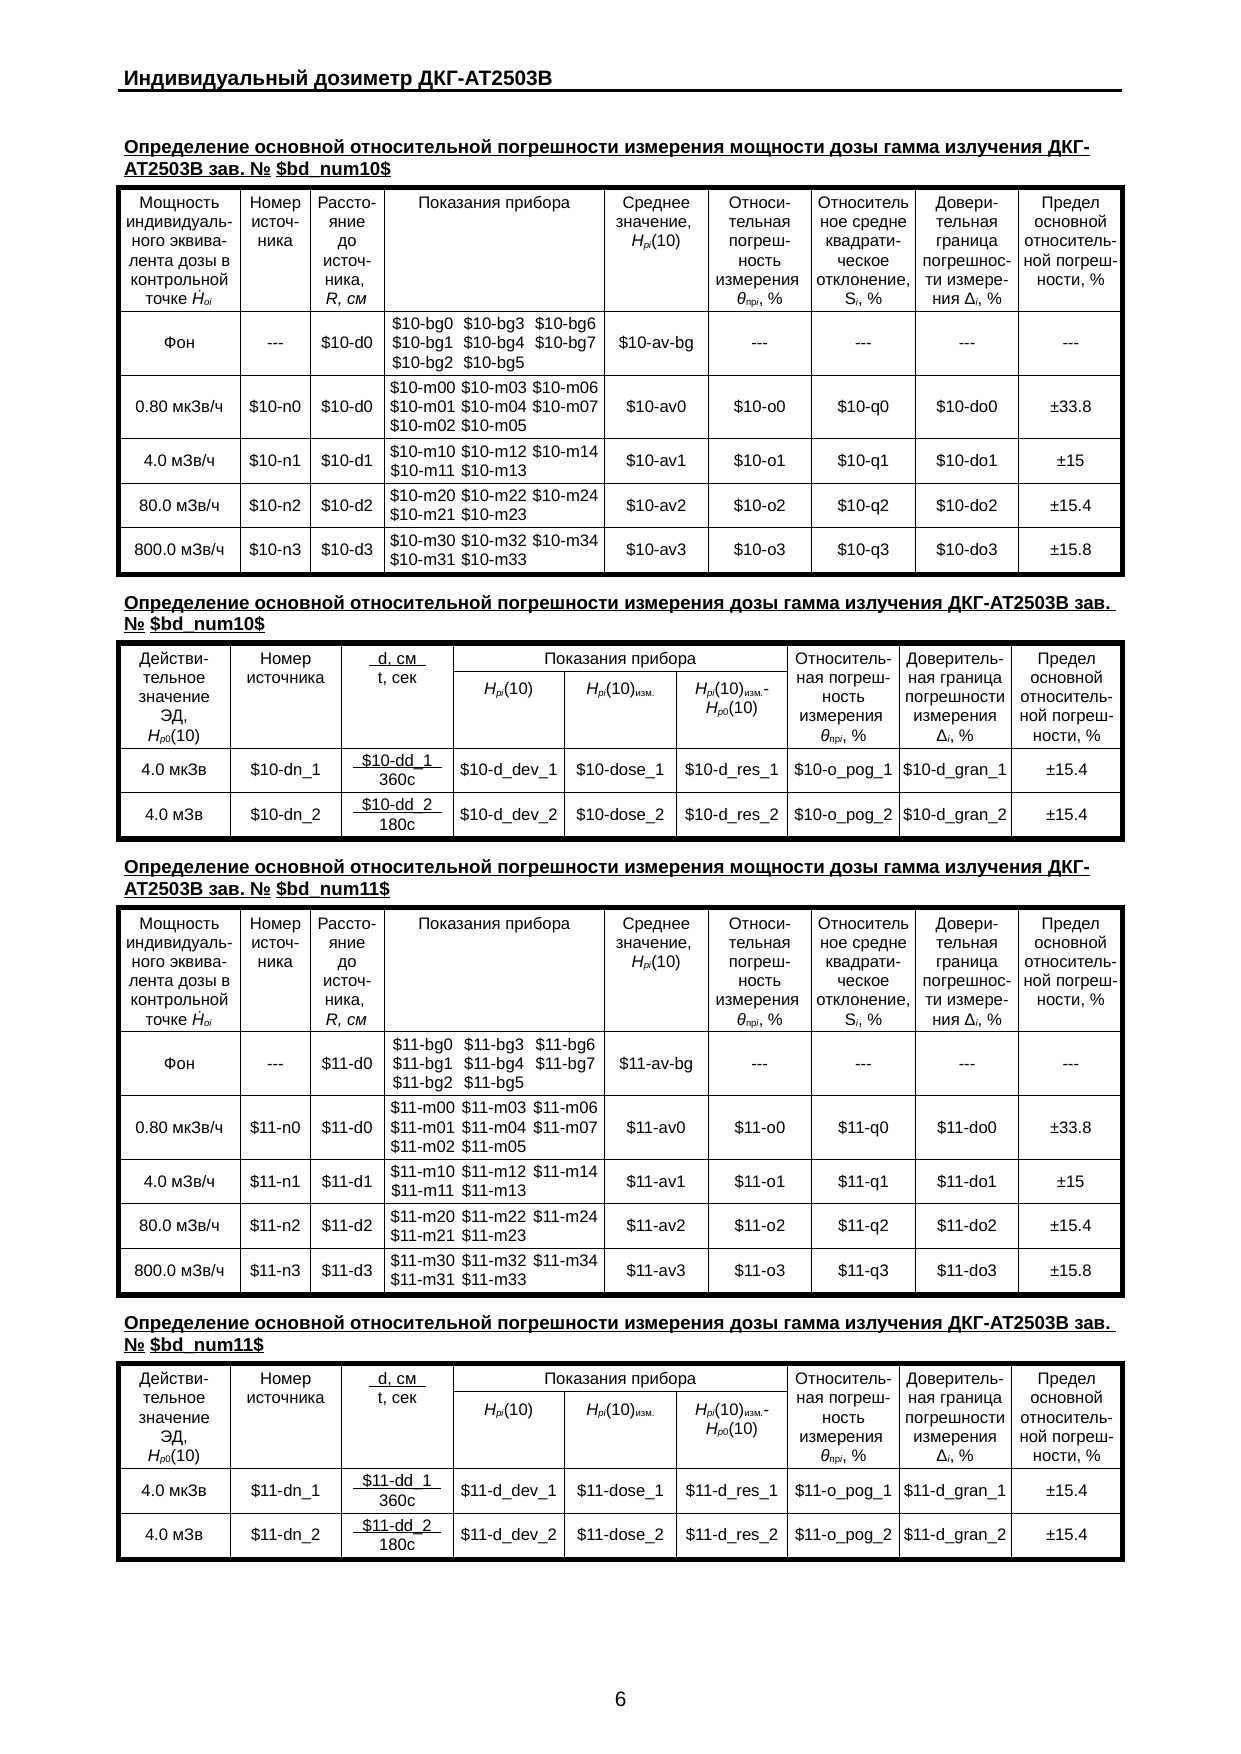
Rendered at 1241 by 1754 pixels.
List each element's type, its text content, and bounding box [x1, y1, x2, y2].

table_cell $11-do2 [916, 1204, 1018, 1248]
table_cell Среднее значение, Hpi(10) [605, 910, 708, 1031]
table_cell $11-d_gran_1 [900, 1469, 1011, 1512]
table_cell ±33.8 [1019, 1096, 1120, 1159]
table_cell $11-dd_1 360c [342, 1469, 453, 1512]
table_cell $11-d_gran_2 [900, 1514, 1011, 1557]
table_cell 800.0 мЗв/ч [121, 528, 240, 572]
table_cell $11-o_pog_2 [788, 1514, 899, 1557]
table_cell Номер источ-ника [241, 910, 310, 1031]
table_cell ±15.4 [1012, 793, 1120, 836]
table_cell Доверитель-ная граница погрешности измерения Δi, % [900, 646, 1011, 747]
table_cell $11-do1 [916, 1160, 1018, 1203]
table_cell $11-dn_1 [231, 1469, 341, 1512]
table_cell $11-bg0 $11-bg1 $11-bg2 $11-bg3 $11-bg4 $11-bg5 $11-bg6 $11-bg7 [385, 1032, 604, 1095]
table_cell ±15 [1019, 1160, 1120, 1203]
table_cell $11-av1 [605, 1160, 708, 1203]
table_cell --- [1019, 1032, 1120, 1095]
table_cell Фон [121, 312, 240, 374]
table_cell $10-o3 [709, 528, 811, 572]
table_cell Номер источ-ника [241, 190, 310, 311]
table_cell Действи-тельное значение ЭД, Hp0(10) [121, 1366, 230, 1468]
table_cell $10-d_res_1 [677, 749, 787, 792]
table_header Определение основной относительной погрешности измерения дозы гамма излучения ДКГ-АТ2503B зав. № $bd_num11$ [118, 1298, 1122, 1361]
table_cell $11-n1 [241, 1160, 310, 1203]
table_cell $10-av3 [605, 528, 708, 572]
table_cell 4.0 мкЗв [121, 749, 230, 792]
table_cell Предел основной относитель-ной погреш-ности, % [1012, 1366, 1120, 1468]
table_cell $11-o3 [709, 1249, 811, 1292]
table_cell --- [812, 1032, 915, 1095]
table_cell $10-o0 [709, 376, 811, 438]
table_cell $10-q0 [812, 376, 915, 438]
table_cell --- [916, 312, 1018, 374]
table_cell $10-dn_2 [231, 793, 341, 836]
table_cell Относи-тельная погреш-ность измерения θпрi, % [709, 910, 811, 1031]
table_cell $11-m10 $11-m11 $11-m12 $11-m13 $11-m14 [385, 1160, 604, 1203]
table_cell Hpi(10)изм. [565, 1392, 676, 1468]
table_cell $11-d_dev_1 [454, 1469, 564, 1512]
table_cell $11-n2 [241, 1204, 310, 1248]
table_cell $11-dose_1 [565, 1469, 676, 1512]
table_cell $11-q1 [812, 1160, 915, 1203]
table_cell $10-do1 [916, 439, 1018, 483]
table_cell $10-av1 [605, 439, 708, 483]
table_cell 4.0 мЗв [121, 1514, 230, 1557]
table_cell $11-dn_2 [231, 1514, 341, 1557]
table_cell Номер источника [231, 646, 341, 747]
table_cell --- [709, 312, 811, 374]
table_cell $10-q3 [812, 528, 915, 572]
table_cell Hpi(10) [454, 672, 564, 747]
table_cell --- [916, 1032, 1018, 1095]
table_cell Относитель-ная погреш-ность измерения θпрi, % [788, 646, 899, 747]
table_cell $10-bg0 $10-bg1 $10-bg2 $10-bg3 $10-bg4 $10-bg5 $10-bg6 $10-bg7 [385, 312, 604, 374]
table_cell Доверитель-ная граница погрешности измерения Δi, % [900, 1366, 1011, 1468]
table_cell 0.80 мкЗв/ч [121, 376, 240, 438]
table_cell Показания прибора [385, 910, 604, 1031]
table_cell Довери-тельная граница погрешнос-ти измере-ния Δi, % [916, 910, 1018, 1031]
table_cell $10-dd_2 180c [342, 793, 453, 836]
table_cell $11-av0 [605, 1096, 708, 1159]
table_cell $10-d_gran_1 [900, 749, 1011, 792]
table_cell Мощность индивидуаль-ного эквива-лента дозы в контрольной точке Ḣoi [121, 190, 240, 311]
table_cell $10-dd_1 360c [342, 749, 453, 792]
table_cell Показания прибора [454, 646, 787, 671]
table_cell $10-q1 [812, 439, 915, 483]
table_cell $10-d3 [311, 528, 384, 572]
table_cell ±15.8 [1019, 528, 1120, 572]
table_cell $11-av2 [605, 1204, 708, 1248]
table_cell Показания прибора [385, 190, 604, 311]
table_cell --- [709, 1032, 811, 1095]
table_cell 4.0 мЗв/ч [121, 1160, 240, 1203]
table_cell $10-m20 $10-m21 $10-m22 $10-m23 $10-m24 [385, 484, 604, 527]
table_cell $11-q3 [812, 1249, 915, 1292]
table_cell Предел основной относитель-ной погреш-ности, % [1019, 190, 1120, 311]
table_cell --- [241, 312, 310, 374]
table_cell ±15.4 [1019, 1204, 1120, 1248]
table_cell $10-do3 [916, 528, 1018, 572]
table_cell --- [241, 1032, 310, 1095]
table_cell $11-m30 $11-m31 $11-m32 $11-m33 $11-m34 [385, 1249, 604, 1292]
table_cell $11-o2 [709, 1204, 811, 1248]
table_cell 4.0 мЗв/ч [121, 439, 240, 483]
table_cell Hpi(10)изм.-Hp0(10) [677, 672, 787, 747]
table_cell --- [1019, 312, 1120, 374]
table_cell ±15.4 [1012, 749, 1120, 792]
table_cell $10-dose_2 [565, 793, 676, 836]
table_cell $10-n0 [241, 376, 310, 438]
table_cell $10-q2 [812, 484, 915, 527]
table_cell Hpi(10) [454, 1392, 564, 1468]
table_cell $11-do0 [916, 1096, 1018, 1159]
table_cell Относитель-ная погреш-ность измерения θпрi, % [788, 1366, 899, 1468]
table_cell $11-d_res_1 [677, 1469, 787, 1512]
table_cell Довери-тельная граница погрешнос-ти измере-ния Δi, % [916, 190, 1018, 311]
table_cell $10-av-bg [605, 312, 708, 374]
table_header Определение основной относительной погрешности измерения дозы гамма излучения ДКГ-АТ2503B зав. № $bd_num10$ [118, 577, 1122, 640]
table_cell $11-do3 [916, 1249, 1018, 1292]
table_cell Среднее значение, Hpi(10) [605, 190, 708, 311]
table_cell $10-o_pog_2 [788, 793, 899, 836]
table_cell d, см t, сек [342, 646, 453, 747]
table_cell $10-m00 $10-m01 $10-m02 $10-m03 $10-m04 $10-m05 $10-m06 $10-m07 [385, 376, 604, 438]
table_cell $11-d_res_2 [677, 1514, 787, 1557]
table_cell $11-d_dev_2 [454, 1514, 564, 1557]
table_cell $10-d0 [311, 312, 384, 374]
table_cell $10-o1 [709, 439, 811, 483]
table_cell $10-o_pog_1 [788, 749, 899, 792]
table_cell $10-d1 [311, 439, 384, 483]
table_cell Hpi(10)изм. [565, 672, 676, 747]
table_cell 0.80 мкЗв/ч [121, 1096, 240, 1159]
table_cell $10-d_res_2 [677, 793, 787, 836]
table_cell $11-o1 [709, 1160, 811, 1203]
table_cell Рассто-яние до источ-ника, R, см [311, 910, 384, 1031]
table_cell $11-o_pog_1 [788, 1469, 899, 1512]
table_cell $11-d0 [311, 1032, 384, 1095]
table_cell $11-m00 $11-m01 $11-m02 $11-m03 $11-m04 $11-m05 $11-m06 $11-m07 [385, 1096, 604, 1159]
table_cell --- [812, 312, 915, 374]
table_cell ±15.8 [1019, 1249, 1120, 1292]
table_cell $10-av2 [605, 484, 708, 527]
table_cell Показания прибора [454, 1366, 787, 1391]
table_cell $11-dose_2 [565, 1514, 676, 1557]
table_header Определение основной относительной погрешности измерения мощности дозы гамма излучения ДКГ-АТ2503B зав. № $bd_num11$ [118, 842, 1122, 905]
table_cell Фон [121, 1032, 240, 1095]
table_cell d, см t, сек [342, 1366, 453, 1468]
table_cell $10-do2 [916, 484, 1018, 527]
table_cell $11-o0 [709, 1096, 811, 1159]
table_cell $10-o2 [709, 484, 811, 527]
table_cell Действи-тельное значение ЭД, Hp0(10) [121, 646, 230, 747]
table_cell 4.0 мЗв [121, 793, 230, 836]
table_cell 4.0 мкЗв [121, 1469, 230, 1512]
table_cell Относительное средне квадрати-ческое отклонение, Si, % [812, 190, 915, 311]
table_cell Рассто-яние до источ-ника, R, см [311, 190, 384, 311]
table_cell Номер источника [231, 1366, 341, 1468]
table_cell 80.0 мЗв/ч [121, 484, 240, 527]
table_cell $11-d2 [311, 1204, 384, 1248]
table_cell $11-n3 [241, 1249, 310, 1292]
table_cell ±33.8 [1019, 376, 1120, 438]
table_cell 800.0 мЗв/ч [121, 1249, 240, 1292]
table_cell $10-d2 [311, 484, 384, 527]
table_cell $11-d0 [311, 1096, 384, 1159]
table_cell $10-do0 [916, 376, 1018, 438]
table_cell $11-dd_2 180c [342, 1514, 453, 1557]
table_cell ±15 [1019, 439, 1120, 483]
table_cell $10-dn_1 [231, 749, 341, 792]
table_cell $10-av0 [605, 376, 708, 438]
table_cell $11-n0 [241, 1096, 310, 1159]
table_cell $11-d3 [311, 1249, 384, 1292]
table_cell Мощность индивидуаль-ного эквива-лента дозы в контрольной точке Ḣoi [121, 910, 240, 1031]
table_cell $10-d_dev_1 [454, 749, 564, 792]
table_cell $11-q2 [812, 1204, 915, 1248]
table_cell ±15.4 [1012, 1469, 1120, 1512]
table_cell $10-dose_1 [565, 749, 676, 792]
table_cell $10-n1 [241, 439, 310, 483]
table_cell $10-n3 [241, 528, 310, 572]
table_cell $11-av-bg [605, 1032, 708, 1095]
table_cell Относительное средне квадрати-ческое отклонение, Si, % [812, 910, 915, 1031]
table_cell $10-d_dev_2 [454, 793, 564, 836]
table_cell Hpi(10)изм.-Hp0(10) [677, 1392, 787, 1468]
table_header Определение основной относительной погрешности измерения мощности дозы гамма излучения ДКГ-АТ2503B зав. № $bd_num10$ [118, 121, 1122, 185]
table_cell $11-av3 [605, 1249, 708, 1292]
table_cell ±15.4 [1019, 484, 1120, 527]
table_cell $10-n2 [241, 484, 310, 527]
table_cell Предел основной относитель-ной погреш-ности, % [1012, 646, 1120, 747]
table_cell Относи-тельная погреш-ность измерения θпрi, % [709, 190, 811, 311]
table_cell $11-d1 [311, 1160, 384, 1203]
table_cell $11-q0 [812, 1096, 915, 1159]
table_cell $10-m30 $10-m31 $10-m32 $10-m33 $10-m34 [385, 528, 604, 572]
table_cell $10-d_gran_2 [900, 793, 1011, 836]
table_cell 80.0 мЗв/ч [121, 1204, 240, 1248]
table_cell $10-m10 $10-m11 $10-m12 $10-m13 $10-m14 [385, 439, 604, 483]
table_cell $10-d0 [311, 376, 384, 438]
table_cell $11-m20 $11-m21 $11-m22 $11-m23 $11-m24 [385, 1204, 604, 1248]
table_cell Предел основной относитель-ной погреш-ности, % [1019, 910, 1120, 1031]
table_cell ±15.4 [1012, 1514, 1120, 1557]
